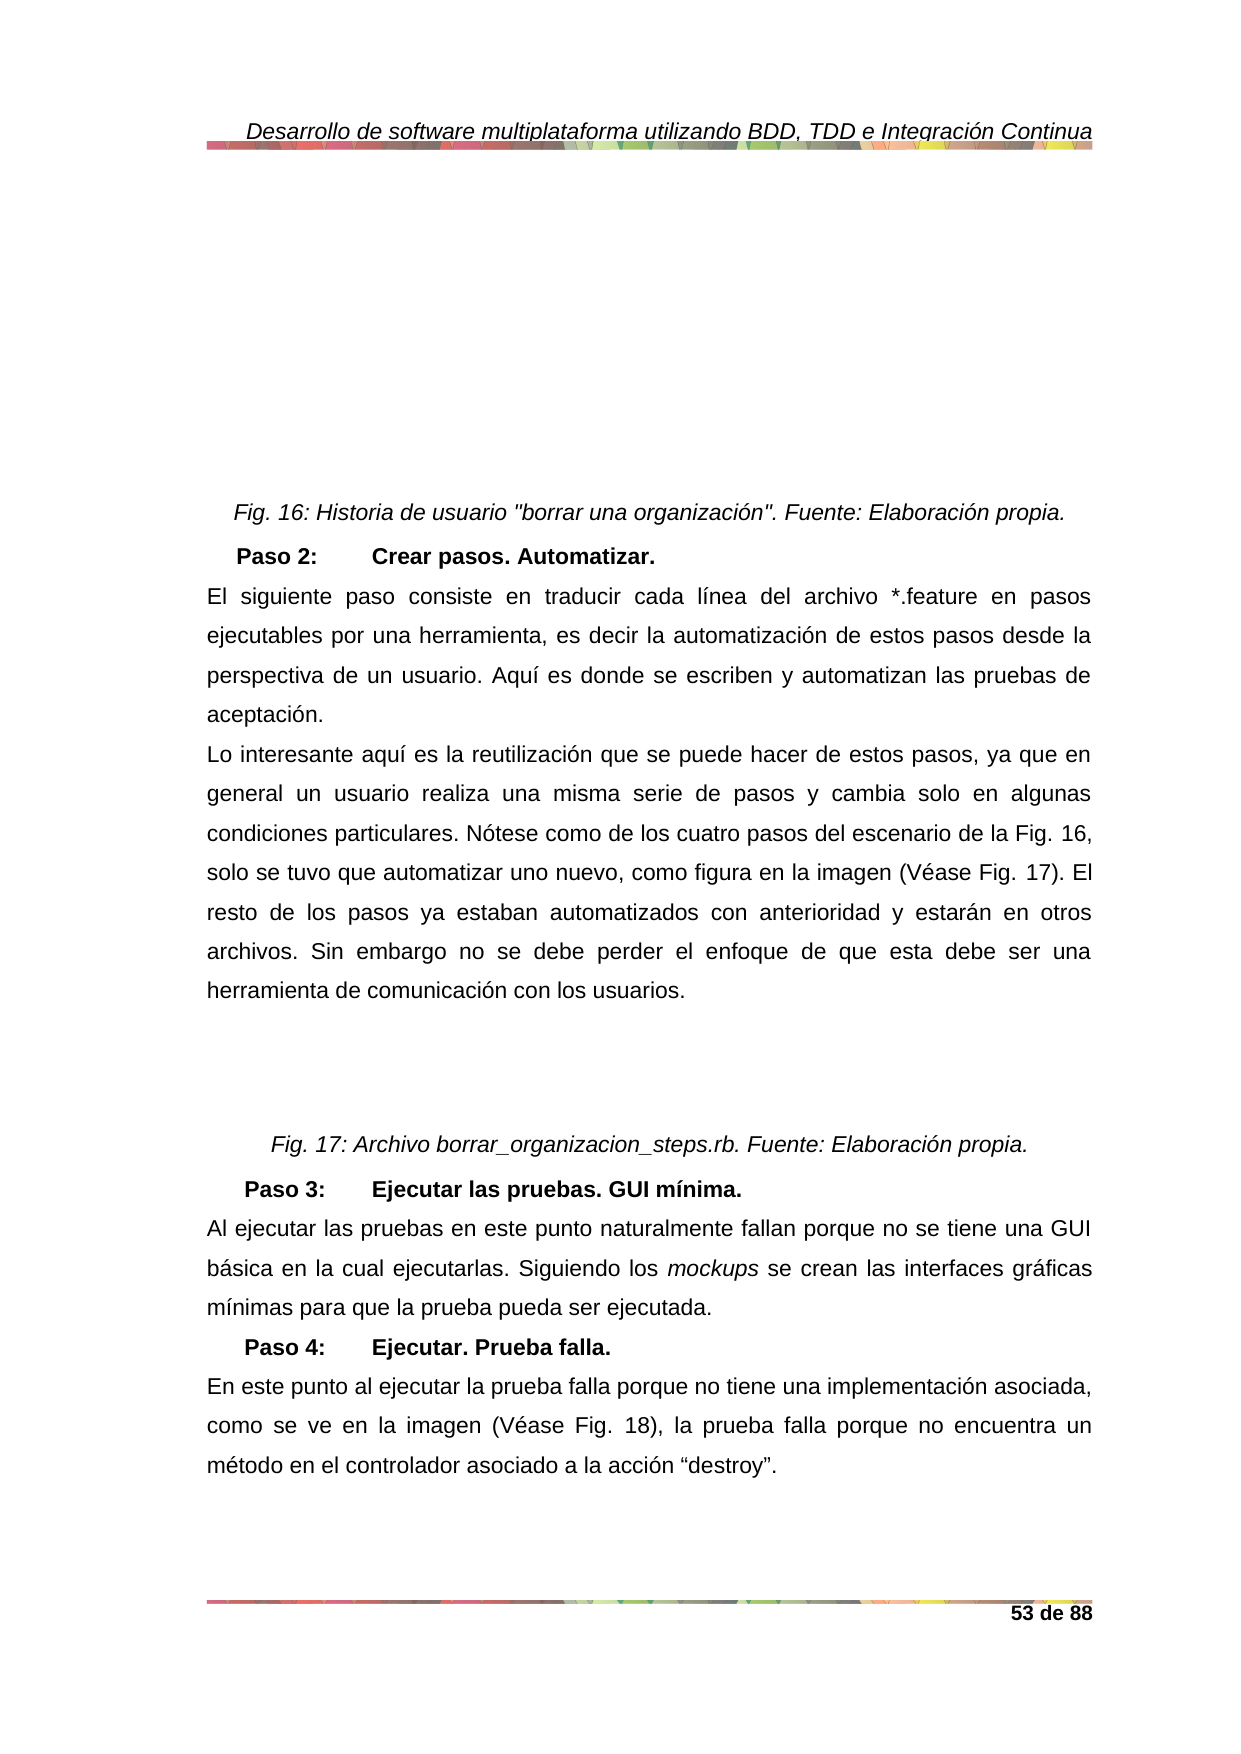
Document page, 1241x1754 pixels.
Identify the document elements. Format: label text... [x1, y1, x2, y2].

text El siguiente paso consiste en traducir cada línea del archivo *.feature en pasos ejecutables por una herramienta, es decir la automatización de estos pasos desde la perspectiva de un usuario. Aquí es donde se escriben y automatizan las pruebas de aceptación. [207, 583, 1093, 727]
list Ejecutar. Prueba falla. [244, 1333, 1093, 1360]
table_cell Fig. 17: Archivo borrar_organizacion_steps.rb. Fuente: Elaboración propia. [207, 1113, 1093, 1176]
list Ejecutar las pruebas. GUI mínima. [244, 1176, 1093, 1202]
table_header [207, 184, 1093, 480]
list Crear pasos. Automatizar. [236, 543, 1093, 569]
text Lo interesante aquí es la reutilización que se puede hacer de estos pasos, ya que en general un usuario realiza una misma serie de pasos y cambia solo en algunas condiciones particulares. Nótese como de los cuatro pasos del escenario de la Fig. 16, solo se tuvo que automatizar uno nuevo, como figura en la imagen (Véase Fig. 17). El resto de los pasos ya estaban automatizados con anterioridad y estarán en otros archivos. Sin embargo no se debe perder el enfoque de que esta debe ser una herramienta de comunicación con los usuarios. [207, 741, 1093, 1004]
table_header [207, 1017, 1093, 1113]
text Al ejecutar las pruebas en este punto naturalmente fallan porque no se tiene una GUI básica en la cual ejecutarlas. Siguiendo los mockups se crean las interfaces gráficas mínimas para que la prueba pueda ser ejecutada. [207, 1215, 1093, 1320]
text En este punto al ejecutar la prueba falla porque no tiene una implementación asociada, como se ve en la imagen (Véase Fig. 18), la prueba falla porque no encuentra un método en el controlador asociado a la acción “destroy”. [207, 1373, 1093, 1478]
table_cell Fig. 16: Historia de usuario "borrar una organización". Fuente: Elaboración propia. [207, 480, 1093, 543]
